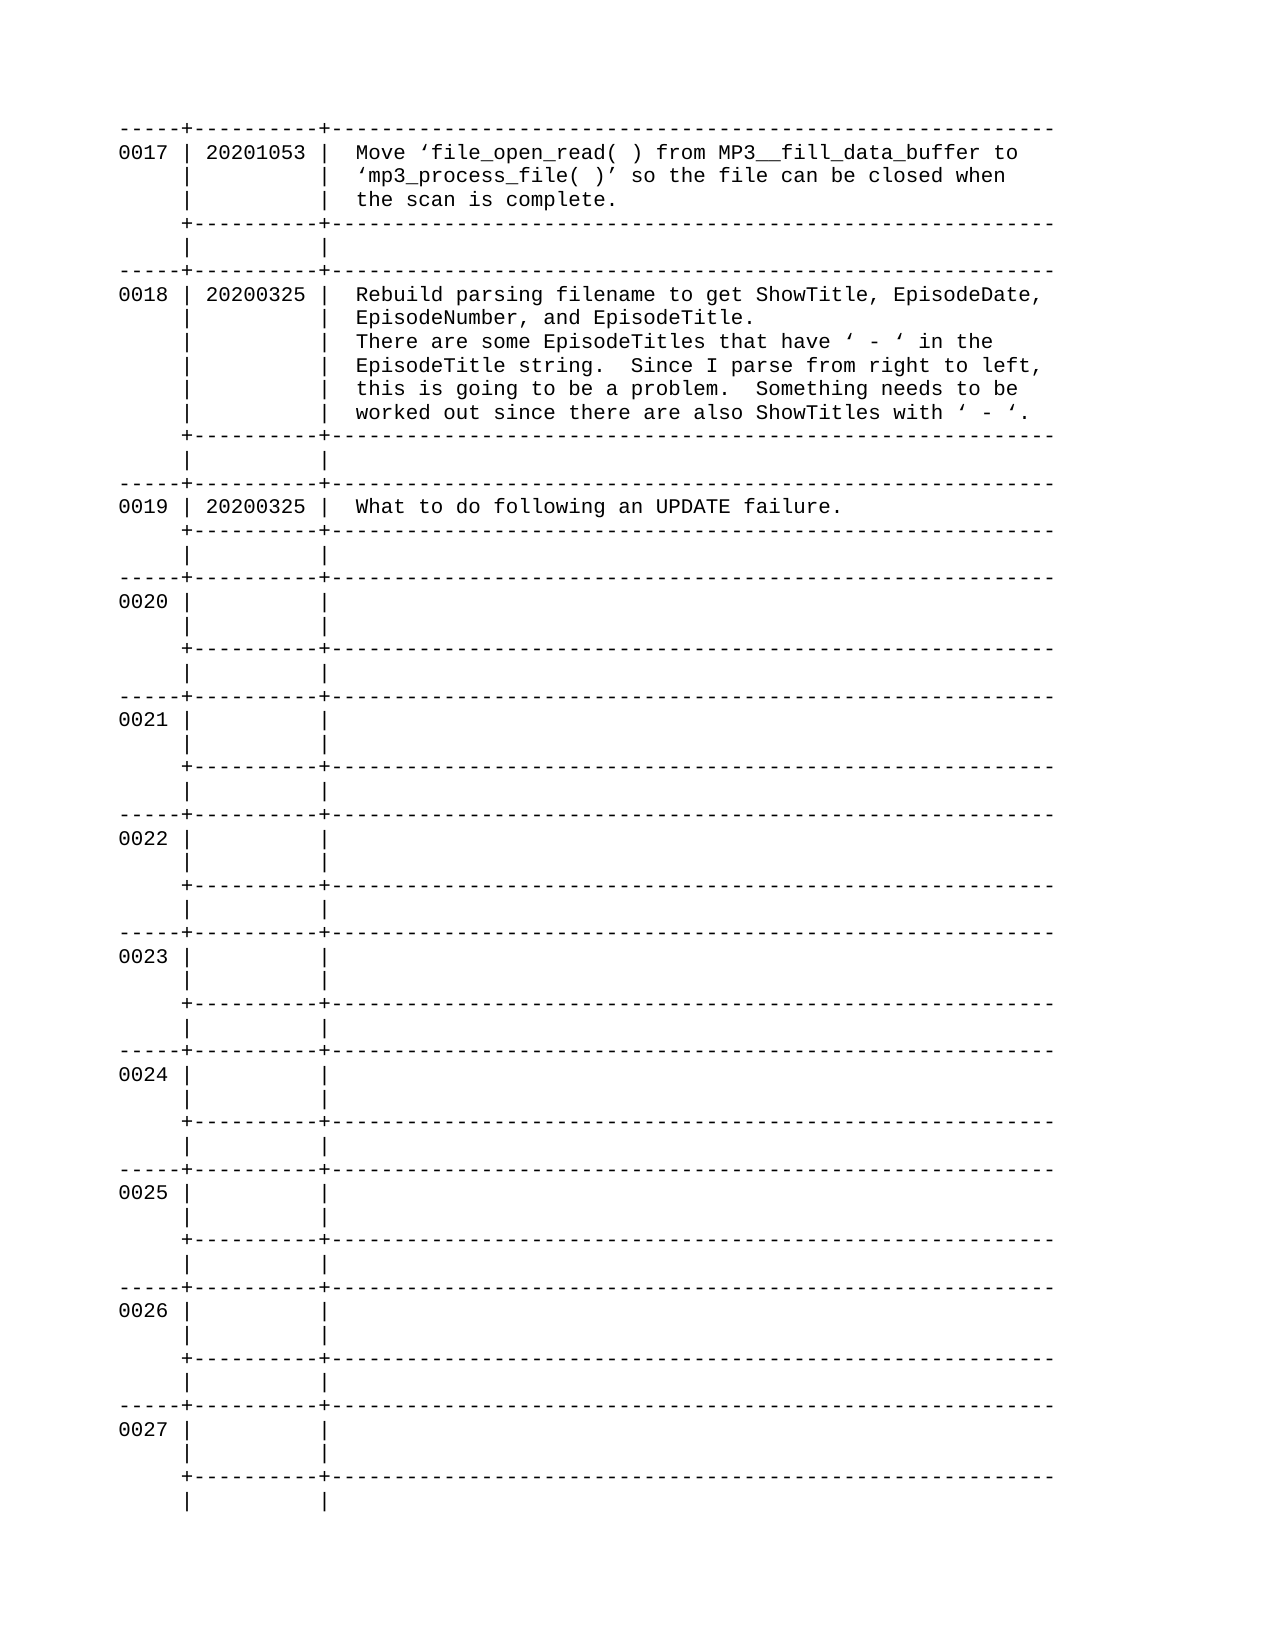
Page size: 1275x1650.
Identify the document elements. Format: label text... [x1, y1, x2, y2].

text -----+----------+---------------------------------------------------------- [118, 118, 1157, 142]
text | | EpisodeNumber, and EpisodeTitle. [118, 307, 1157, 331]
text | | [118, 1206, 1157, 1229]
text | | [118, 1324, 1157, 1348]
text | | [118, 615, 1157, 638]
text 0024 | | [118, 1064, 1157, 1088]
text 0017 | 20201053 | Move ‘file_open_read( ) from MP3__fill_data_buffer to [118, 142, 1157, 165]
text +----------+---------------------------------------------------------- [118, 213, 1157, 236]
text | | [118, 449, 1157, 473]
text +----------+---------------------------------------------------------- [118, 520, 1157, 544]
text 0018 | 20200325 | Rebuild parsing filename to get ShowTitle, EpisodeDate, [118, 284, 1157, 307]
text | | [118, 898, 1157, 922]
text +----------+---------------------------------------------------------- [118, 1348, 1157, 1371]
text | | There are some EpisodeTitles that have ‘ - ‘ in the [118, 331, 1157, 354]
text +----------+---------------------------------------------------------- [118, 426, 1157, 449]
text -----+----------+---------------------------------------------------------- [118, 473, 1157, 496]
text -----+----------+---------------------------------------------------------- [118, 922, 1157, 946]
text 0021 | | [118, 709, 1157, 733]
text 0027 | | [118, 1419, 1157, 1442]
text | | [118, 851, 1157, 875]
text | | [118, 1088, 1157, 1111]
text | | worked out since there are also ShowTitles with ‘ - ‘. [118, 402, 1157, 426]
text | | [118, 1489, 1157, 1513]
text | | [118, 236, 1157, 260]
text -----+----------+---------------------------------------------------------- [118, 1277, 1157, 1300]
text | | this is going to be a problem. Something needs to be [118, 378, 1157, 402]
text | | the scan is complete. [118, 189, 1157, 213]
text 0026 | | [118, 1300, 1157, 1324]
text | | [118, 780, 1157, 804]
text 0019 | 20200325 | What to do following an UPDATE failure. [118, 496, 1157, 520]
text 0025 | | [118, 1182, 1157, 1206]
text | | [118, 733, 1157, 757]
text 0023 | | [118, 946, 1157, 969]
text -----+----------+---------------------------------------------------------- [118, 804, 1157, 827]
text +----------+---------------------------------------------------------- [118, 757, 1157, 780]
text | | [118, 1017, 1157, 1040]
text +----------+---------------------------------------------------------- [118, 875, 1157, 898]
text +----------+---------------------------------------------------------- [118, 1466, 1157, 1489]
text | | [118, 1135, 1157, 1158]
text | | [118, 662, 1157, 686]
text -----+----------+---------------------------------------------------------- [118, 567, 1157, 591]
text 0022 | | [118, 827, 1157, 851]
text -----+----------+---------------------------------------------------------- [118, 260, 1157, 284]
text | | [118, 1253, 1157, 1277]
text -----+----------+---------------------------------------------------------- [118, 1158, 1157, 1182]
text | | [118, 969, 1157, 993]
text +----------+---------------------------------------------------------- [118, 1111, 1157, 1135]
text +----------+---------------------------------------------------------- [118, 1229, 1157, 1253]
text -----+----------+---------------------------------------------------------- [118, 1040, 1157, 1064]
text +----------+---------------------------------------------------------- [118, 993, 1157, 1017]
text | | [118, 1442, 1157, 1466]
text +----------+---------------------------------------------------------- [118, 638, 1157, 662]
text | | [118, 544, 1157, 567]
text 0020 | | [118, 591, 1157, 615]
text | | EpisodeTitle string. Since I parse from right to left, [118, 354, 1157, 378]
text -----+----------+---------------------------------------------------------- [118, 686, 1157, 709]
text -----+----------+---------------------------------------------------------- [118, 1395, 1157, 1419]
text | | ‘mp3_process_file( )’ so the file can be closed when [118, 165, 1157, 189]
text | | [118, 1371, 1157, 1395]
